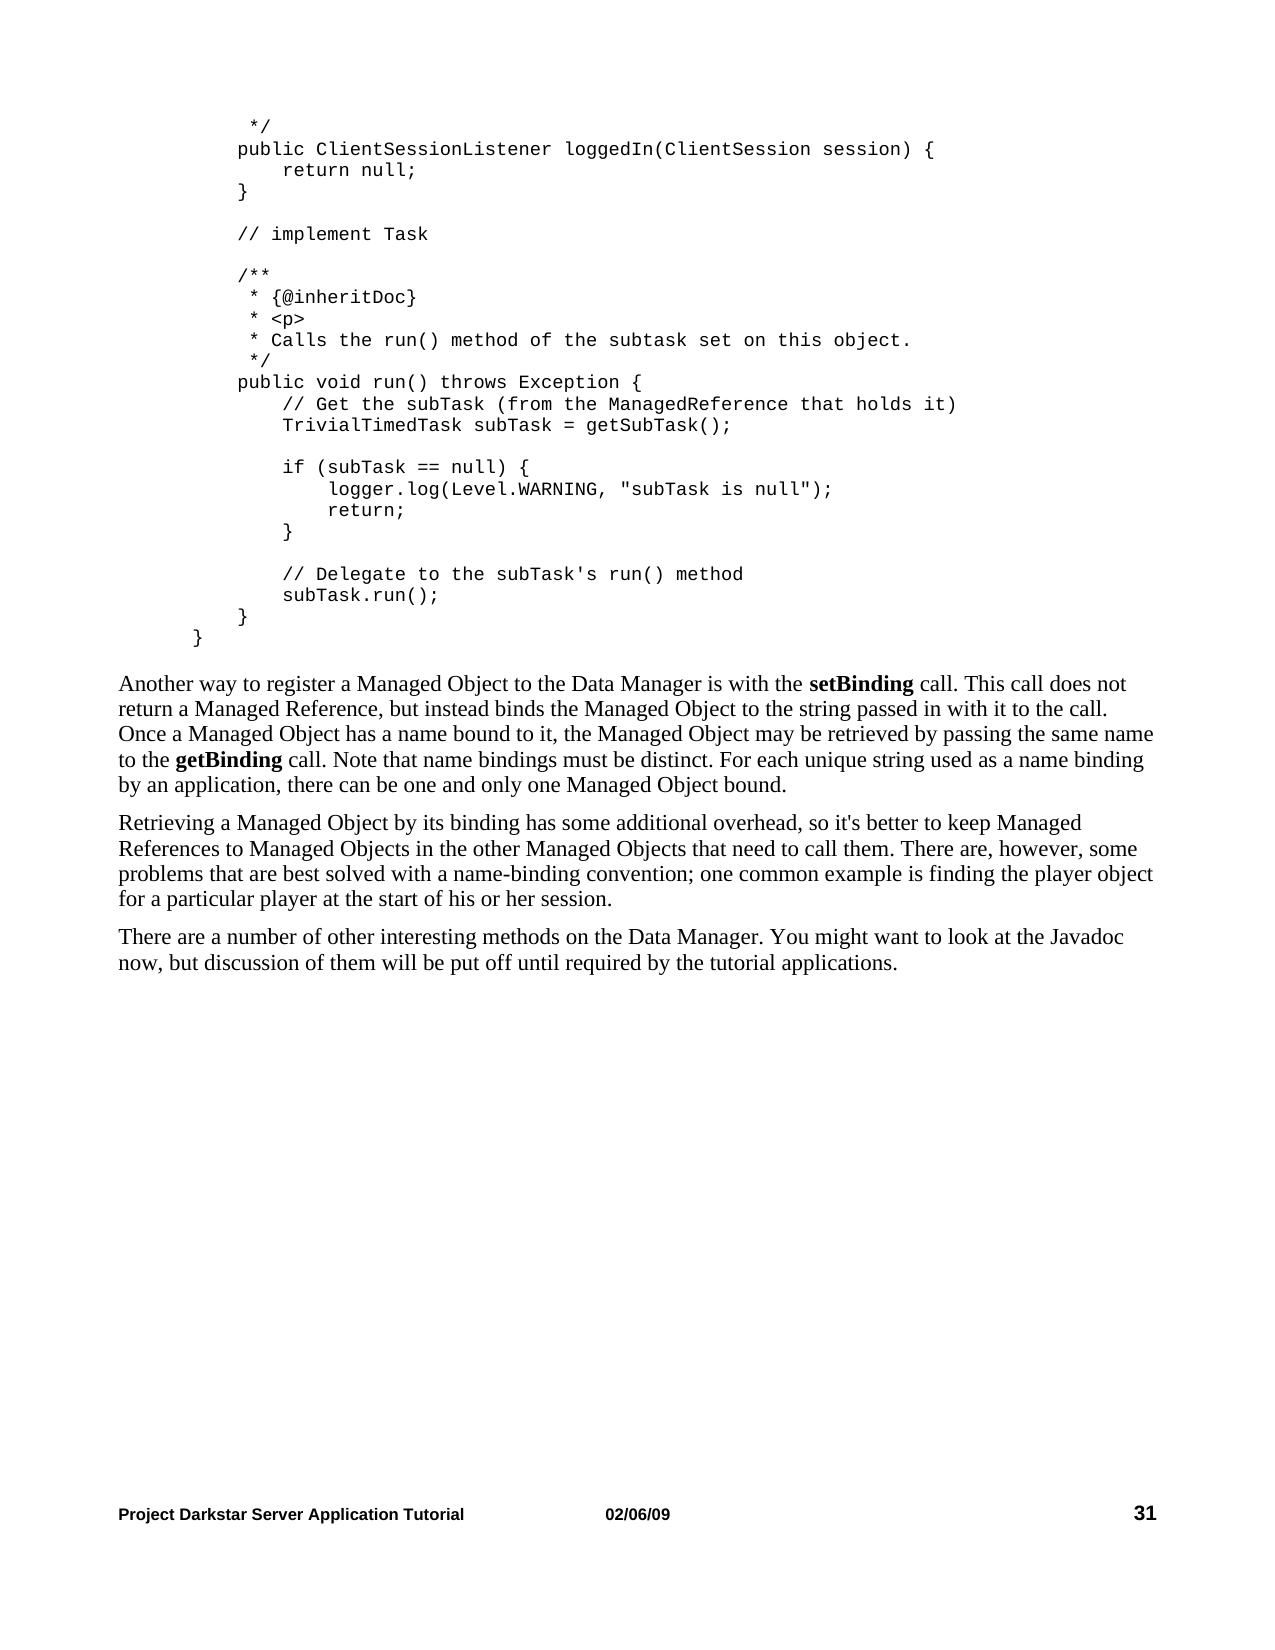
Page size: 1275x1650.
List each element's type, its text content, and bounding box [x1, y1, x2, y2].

text } [192, 522, 1098, 543]
text */ [192, 352, 1098, 373]
text // Delegate to the subTask's run() method [192, 564, 1098, 586]
text Another way to register a Managed Object to the Data Manager is with the setBinding call. This call does not return a Managed Reference, but instead binds the Managed Object to the string passed in with it to the call. Once a Managed Object has a name bound to it, the Managed Object may be retrieved by passing the same name to the getBinding call. Note that name bindings must be distinct. For each unique string used as a name binding by an application, there can be one and only one Managed Object bound. [118, 671, 1157, 798]
text } [192, 607, 1098, 628]
text return null; [192, 161, 1098, 182]
text /** [192, 267, 1098, 288]
text * Calls the run() method of the subtask set on this object. [192, 331, 1098, 352]
text */ [192, 118, 1098, 139]
text // implement Task [192, 224, 1098, 246]
text // Get the subTask (from the ManagedReference that holds it) [192, 394, 1098, 416]
text * <p> [192, 309, 1098, 331]
text if (subTask == null) { [192, 458, 1098, 479]
text * {@inheritDoc} [192, 288, 1098, 309]
text Retrieving a Managed Object by its binding has some additional overhead, so it's better to keep Managed References to Managed Objects in the other Managed Objects that need to call them. There are, however, some problems that are best solved with a name-binding convention; one common example is finding the player object for a particular player at the start of his or her session. [118, 810, 1157, 912]
text } [192, 182, 1098, 203]
text public void run() throws Exception { [192, 373, 1098, 394]
text subTask.run(); [192, 586, 1098, 607]
text logger.log(Level.WARNING, "subTask is null"); [192, 479, 1098, 501]
text } [192, 628, 1098, 671]
text There are a number of other interesting methods on the Data Manager. You might want to look at the Javadoc now, but discussion of them will be put off until required by the tutorial applications. [118, 924, 1157, 975]
text TrivialTimedTask subTask = getSubTask(); [192, 416, 1098, 437]
text public ClientSessionListener loggedIn(ClientSession session) { [192, 139, 1098, 161]
text return; [192, 501, 1098, 522]
